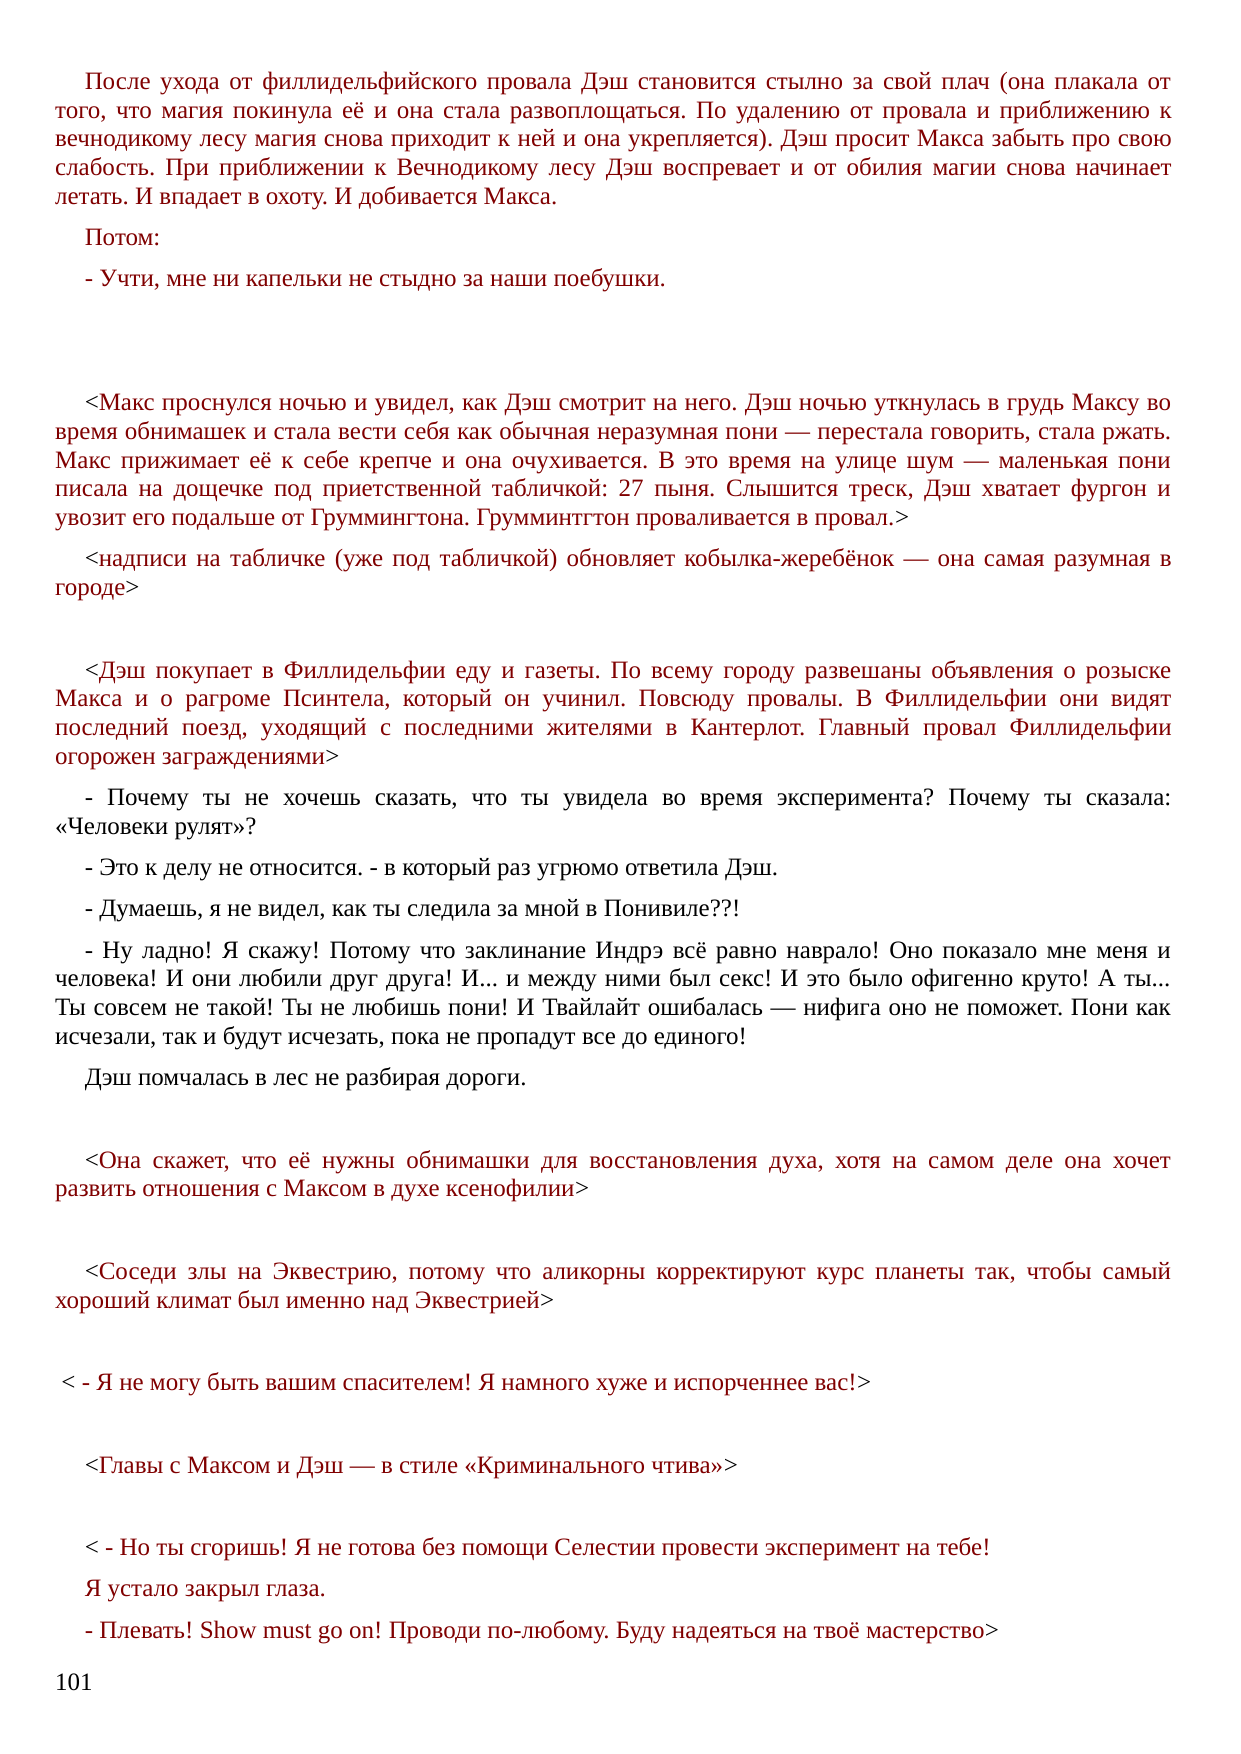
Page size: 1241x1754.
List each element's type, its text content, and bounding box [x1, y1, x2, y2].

text - Учти, мне ни капельки не стыдно за наши поебушки. [55, 263, 1173, 292]
text - Думаешь, я не видел, как ты следила за мной в Понивиле??! [55, 893, 1173, 922]
text - Это к делу не относится. - в который раз угрюмо ответила Дэш. [55, 852, 1173, 881]
text <Дэш покупает в Филлидельфии еду и газеты. По всему городу развешаны объявления о розыске Макса и о рагроме Псинтела, который он учинил. Повсюду провалы. В Филлидельфии они видят последний поезд, уходящий с последними жителями в Кантерлот. Главный провал Филлидельфии огорожен заграждениями> [55, 655, 1173, 770]
text < - Но ты сгоришь! Я не готова без помощи Селестии провести эксперимент на тебе! [55, 1532, 1173, 1561]
text <надписи на табличке (уже под табличкой) обновляет кобылка-жеребёнок — она самая разумная в городе> [55, 543, 1173, 601]
text <Соседи злы на Эквестрию, потому что аликорны корректируют курс планеты так, чтобы самый хороший климат был именно над Эквестрией> [55, 1256, 1173, 1313]
text Потом: [55, 222, 1173, 251]
text <Макс проснулся ночью и увидел, как Дэш смотрит на него. Дэш ночью уткнулась в грудь Максу во время обнимашек и стала вести себя как обычная неразумная пони — перестала говорить, стала ржать. Макс прижимает её к себе крепче и она очухивается. В это время на улице шум — маленькая пони писала на дощечке под приетственной табличкой: 27 пыня. Слышится треск, Дэш хватает фургон и увозит его подальше от Груммингтона. Грумминтгтон проваливается в провал.> [55, 387, 1173, 531]
text < - Я не могу быть вашим спасителем! Я намного хуже и испорченнее вас!> [55, 1367, 1173, 1396]
text Я устало закрыл глаза. [55, 1573, 1173, 1602]
text - Почему ты не хочешь сказать, что ты увидела во время эксперимента? Почему ты сказала: «Человеки рулят»? [55, 782, 1173, 840]
text <Она скажет, что её нужны обнимашки для восстановления духа, хотя на самом деле она хочет развить отношения с Максом в духе ксенофилии> [55, 1145, 1173, 1202]
text <Главы с Максом и Дэш — в стиле «Криминального чтива»> [55, 1450, 1173, 1478]
text - Ну ладно! Я скажу! Потому что заклинание Индрэ всё равно наврало! Оно показало мне меня и человека! И они любили друг друга! И... и между ними был секс! И это было офигенно круто! А ты... Ты совсем не такой! Ты не любишь пони! И Твайлайт ошибалась — нифига оно не поможет. Пони как исчезали, так и будут исчезать, пока не пропадут все до единого! [55, 935, 1173, 1050]
text Дэш помчалась в лес не разбирая дороги. [55, 1062, 1173, 1091]
text После ухода от филлидельфийского провала Дэш становится стылно за свой плач (она плакала от того, что магия покинула её и она стала развоплощаться. По удалению от провала и приближению к вечнодикому лесу магия снова приходит к ней и она укрепляется). Дэш просит Макса забыть про свою слабость. При приближении к Вечнодикому лесу Дэш воспревает и от обилия магии снова начинает летать. И впадает в охоту. И добивается Макса. [55, 66, 1173, 210]
text - Плевать! Show must go on! Проводи по-любому. Буду надеяться на твоё мастерство> [55, 1615, 1173, 1643]
